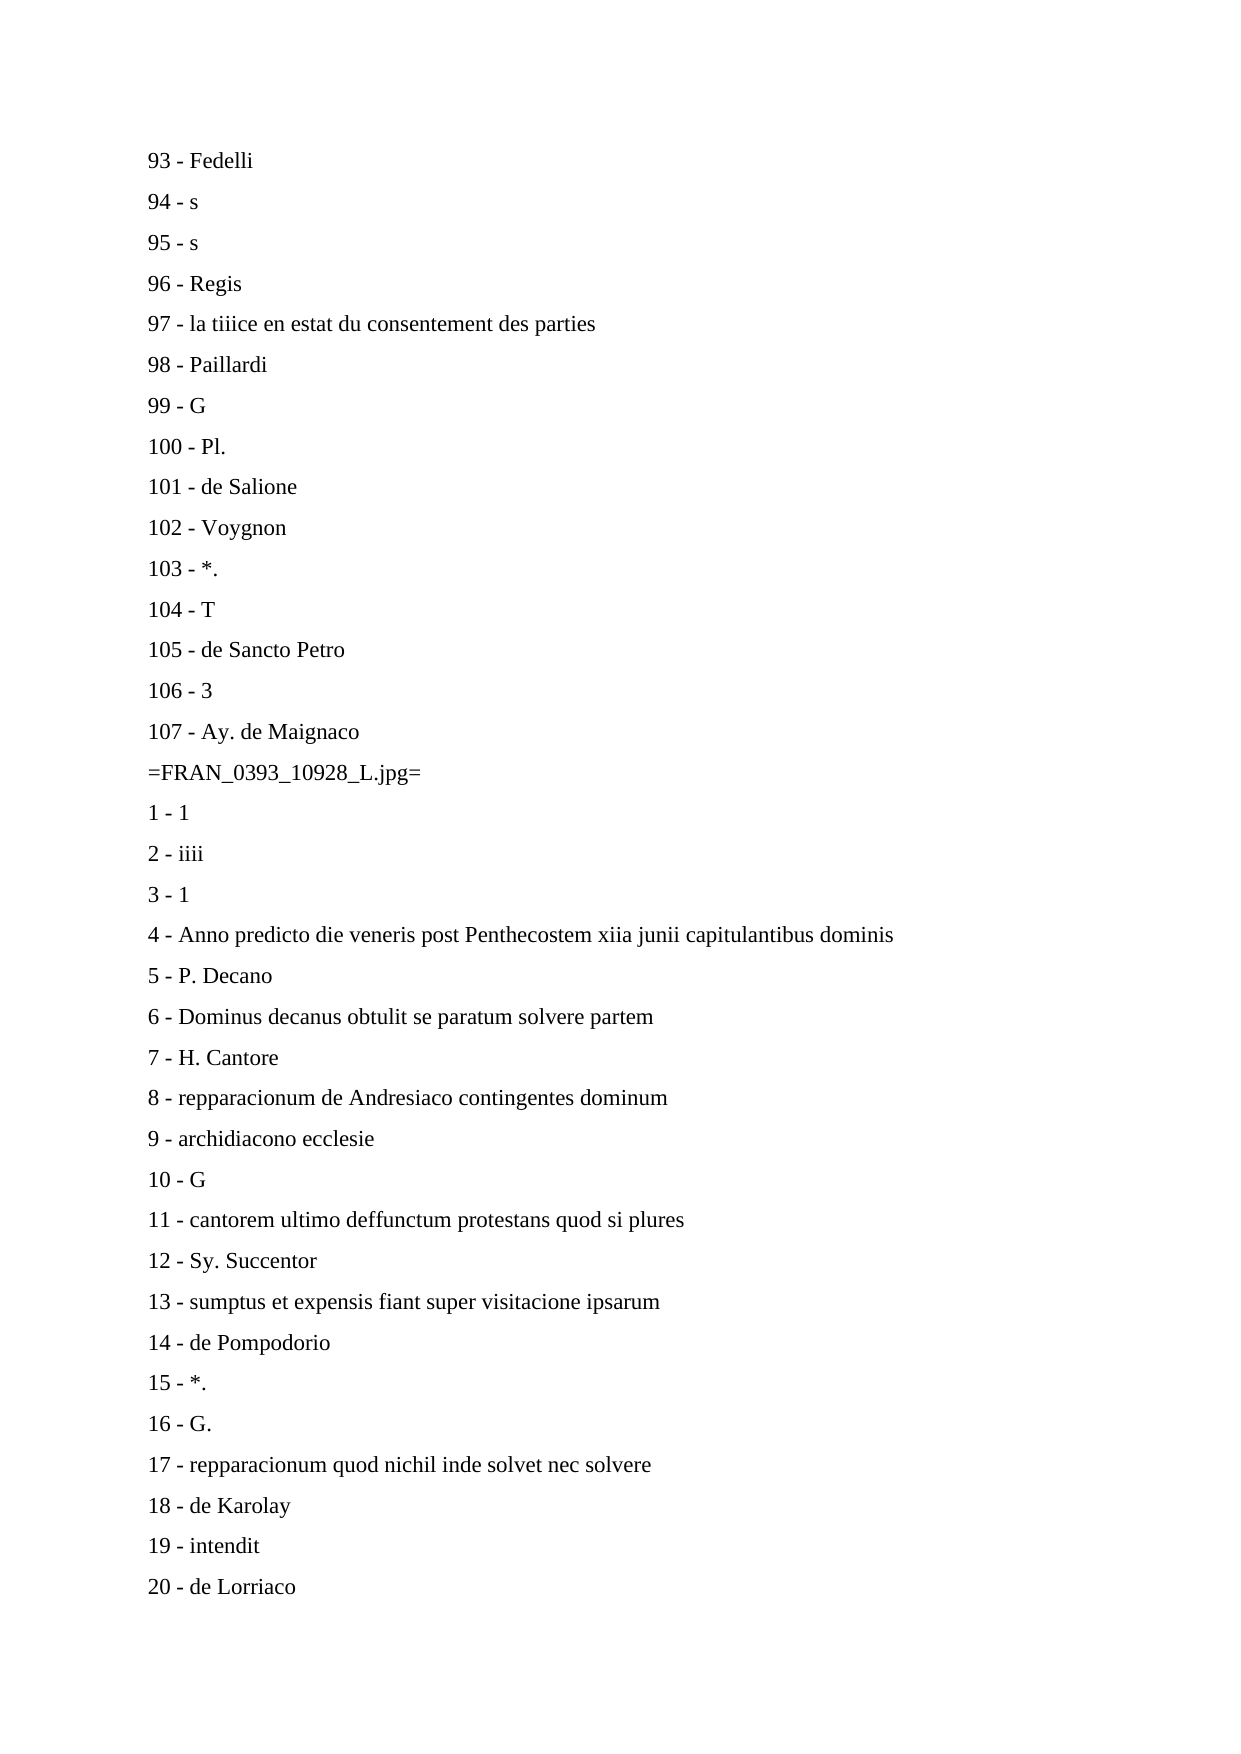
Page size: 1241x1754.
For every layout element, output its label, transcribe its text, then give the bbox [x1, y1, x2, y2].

text 97 - la tiiice en estat du consentement des parties [148, 311, 1093, 337]
text 4 - Anno predicto die veneris post Penthecostem xiia junii capitulantibus dominis [148, 921, 1093, 948]
text 107 - Ay. de Maignaco [148, 718, 1093, 744]
text 104 - T [148, 596, 1093, 622]
text 20 - de Lorriaco [148, 1573, 1093, 1599]
text 99 - G [148, 392, 1093, 418]
text 100 - Pl. [148, 433, 1093, 459]
text 105 - de Sancto Petro [148, 636, 1093, 663]
text 102 - Voygnon [148, 514, 1093, 541]
text 94 - s [148, 188, 1093, 215]
text 11 - cantorem ultimo deffunctum protestans quod si plures [148, 1207, 1093, 1233]
text =FRAN_0393_10928_L.jpg= [148, 758, 1093, 785]
text 3 - 1 [148, 881, 1093, 907]
text 18 - de Karolay [148, 1492, 1093, 1518]
text 10 - G [148, 1166, 1093, 1192]
text 8 - repparacionum de Andresiaco contingentes dominum [148, 1084, 1093, 1111]
text 15 - *. [148, 1369, 1093, 1396]
text 98 - Paillardi [148, 351, 1093, 378]
text 12 - Sy. Succentor [148, 1247, 1093, 1274]
text 95 - s [148, 229, 1093, 255]
text 17 - repparacionum quod nichil inde solvet nec solvere [148, 1451, 1093, 1477]
text 7 - H. Cantore [148, 1044, 1093, 1070]
text 19 - intendit [148, 1532, 1093, 1559]
text 16 - G. [148, 1410, 1093, 1437]
text 9 - archidiacono ecclesie [148, 1125, 1093, 1151]
text 14 - de Pompodorio [148, 1329, 1093, 1355]
text 13 - sumptus et expensis fiant super visitacione ipsarum [148, 1288, 1093, 1314]
text 93 - Fedelli [148, 148, 1093, 174]
text 103 - *. [148, 555, 1093, 581]
text 106 - 3 [148, 677, 1093, 703]
text 96 - Regis [148, 270, 1093, 296]
text 5 - P. Decano [148, 962, 1093, 988]
text 1 - 1 [148, 799, 1093, 826]
text 2 - iiii [148, 840, 1093, 866]
text 6 - Dominus decanus obtulit se paratum solvere partem [148, 1003, 1093, 1029]
text 101 - de Salione [148, 473, 1093, 500]
